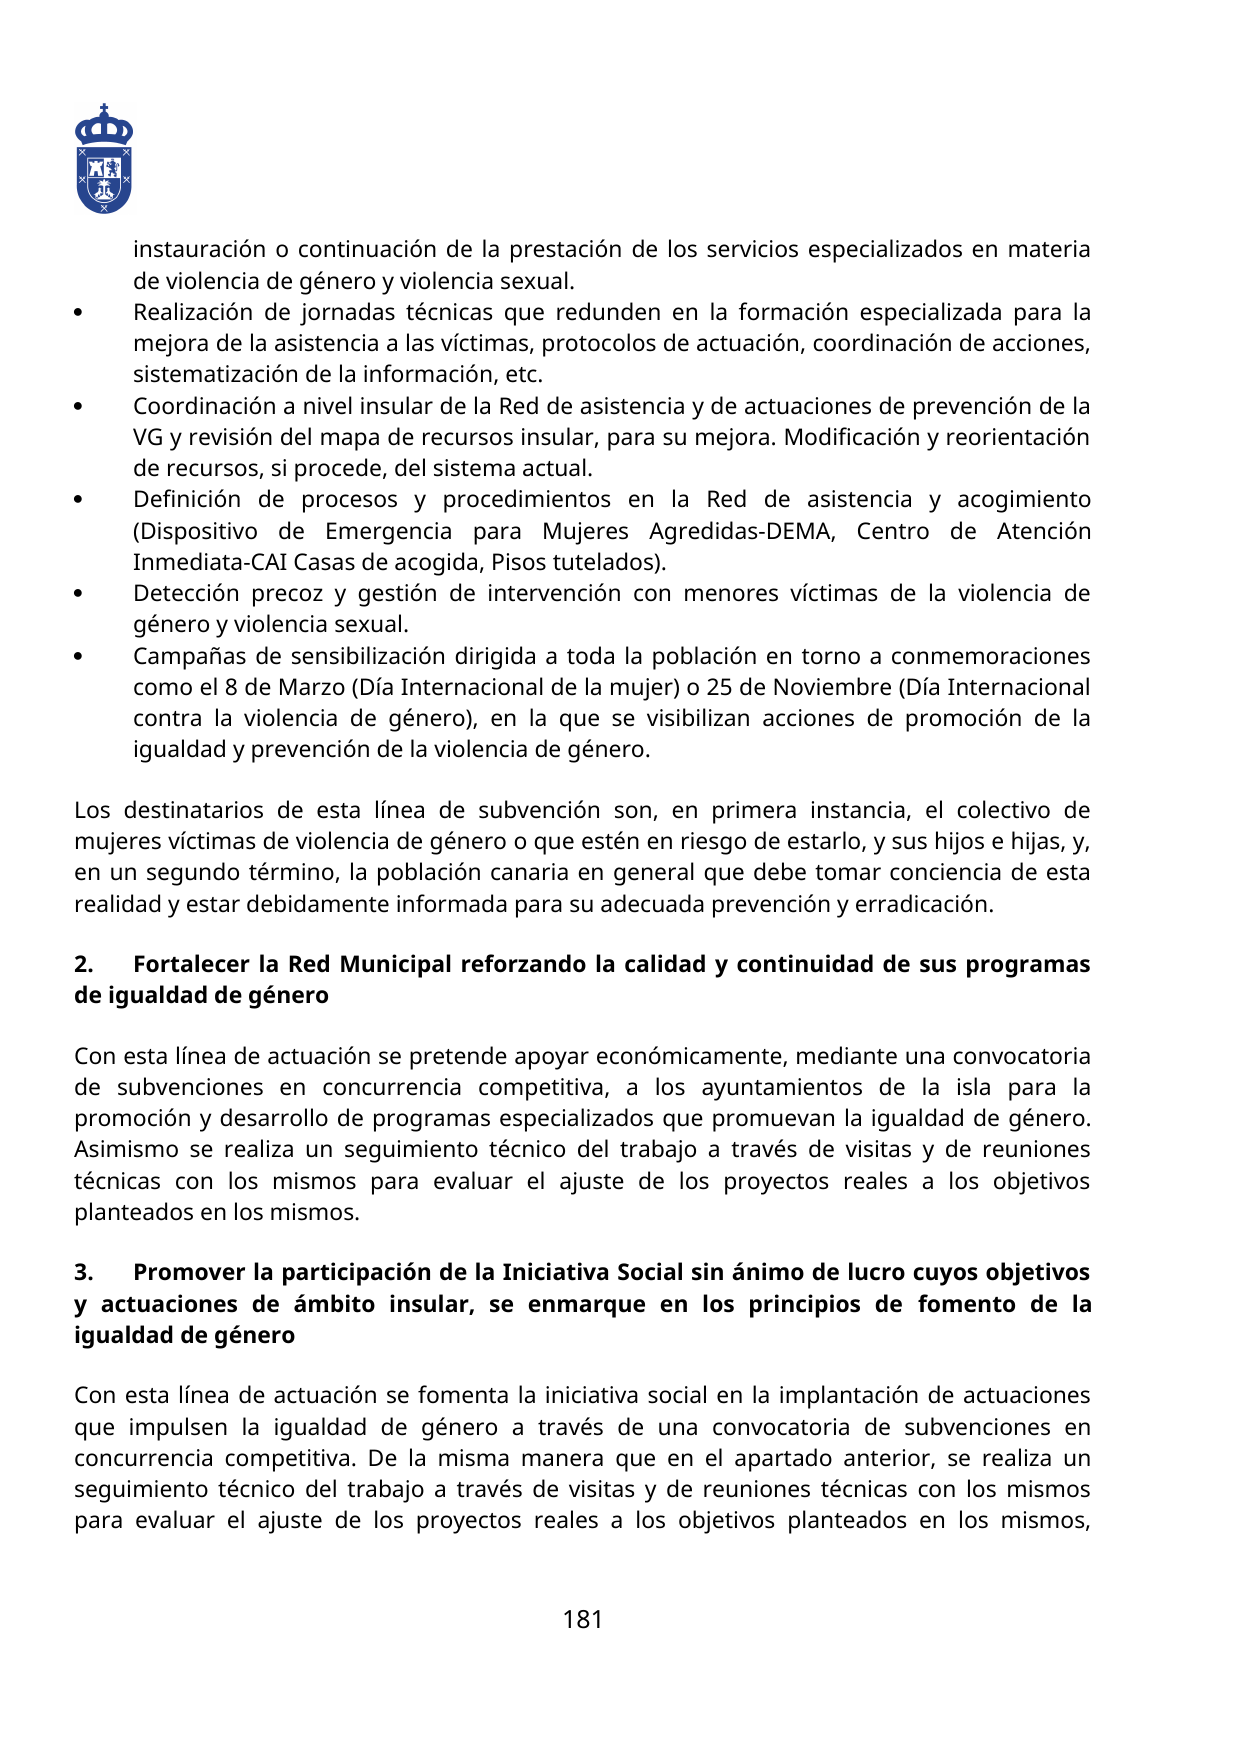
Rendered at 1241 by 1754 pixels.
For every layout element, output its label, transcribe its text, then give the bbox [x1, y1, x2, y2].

list Fortalecer la Red Municipal reforzando la calidad y continuidad de sus programas de igualdad de género [74, 948, 1092, 1010]
list Definición de procesos y procedimientos en la Red de asistencia y acogimiento (Dispositivo de Emergencia para Mujeres Agredidas-DEMA, Centro de Atención Inmediata-CAI Casas de acogida, Pisos tutelados). [74, 483, 1092, 577]
list Campañas de sensibilización dirigida a toda la población en torno a conmemoraciones como el 8 de Marzo (Día Internacional de la mujer) o 25 de Noviembre (Día Internacional contra la violencia de género), en la que se visibilizan acciones de promoción de la igualdad y prevención de la violencia de género. [74, 639, 1092, 764]
text Con esta línea de actuación se pretende apoyar económicamente, mediante una convocatoria de subvenciones en concurrencia competitiva, a los ayuntamientos de la isla para la promoción y desarrollo de programas especializados que promuevan la igualdad de género. Asimismo se realiza un seguimiento técnico del trabajo a través de visitas y de reuniones técnicas con los mismos para evaluar el ajuste de los proyectos reales a los objetivos planteados en los mismos. [74, 1039, 1092, 1227]
text Los destinatarios de esta línea de subvención son, en primera instancia, el colectivo de mujeres víctimas de violencia de género o que estén en riesgo de estarlo, y sus hijos e hijas, y, en un segundo término, la población canaria en general que debe tomar conciencia de esta realidad y estar debidamente informada para su adecuada prevención y erradicación. [74, 794, 1092, 919]
list Coordinación a nivel insular de la Red de asistencia y de actuaciones de prevención de la VG y revisión del mapa de recursos insular, para su mejora. Modificación y reorientación de recursos, si procede, del sistema actual. [74, 389, 1092, 483]
picture [73, 102, 137, 215]
list Detección precoz y gestión de intervención con menores víctimas de la violencia de género y violencia sexual. [74, 577, 1092, 639]
text Con esta línea de actuación se fomenta la iniciativa social en la implantación de actuaciones que impulsen la igualdad de género a través de una convocatoria de subvenciones en concurrencia competitiva. De la misma manera que en el apartado anterior, se realiza un seguimiento técnico del trabajo a través de visitas y de reuniones técnicas con los mismos para evaluar el ajuste de los proyectos reales a los objetivos planteados en los mismos, [74, 1379, 1092, 1535]
list Realización de jornadas técnicas que redunden en la formación especializada para la mejora de la asistencia a las víctimas, protocolos de actuación, coordinación de acciones, sistematización de la información, etc. [74, 296, 1092, 389]
list Promover la participación de la Iniciativa Social sin ánimo de lucro cuyos objetivos y actuaciones de ámbito insular, se enmarque en los principios de fomento de la igualdad de género [74, 1256, 1092, 1350]
list instauración o continuación de la prestación de los servicios especializados en materia de violencia de género y violencia sexual. [74, 233, 1092, 296]
